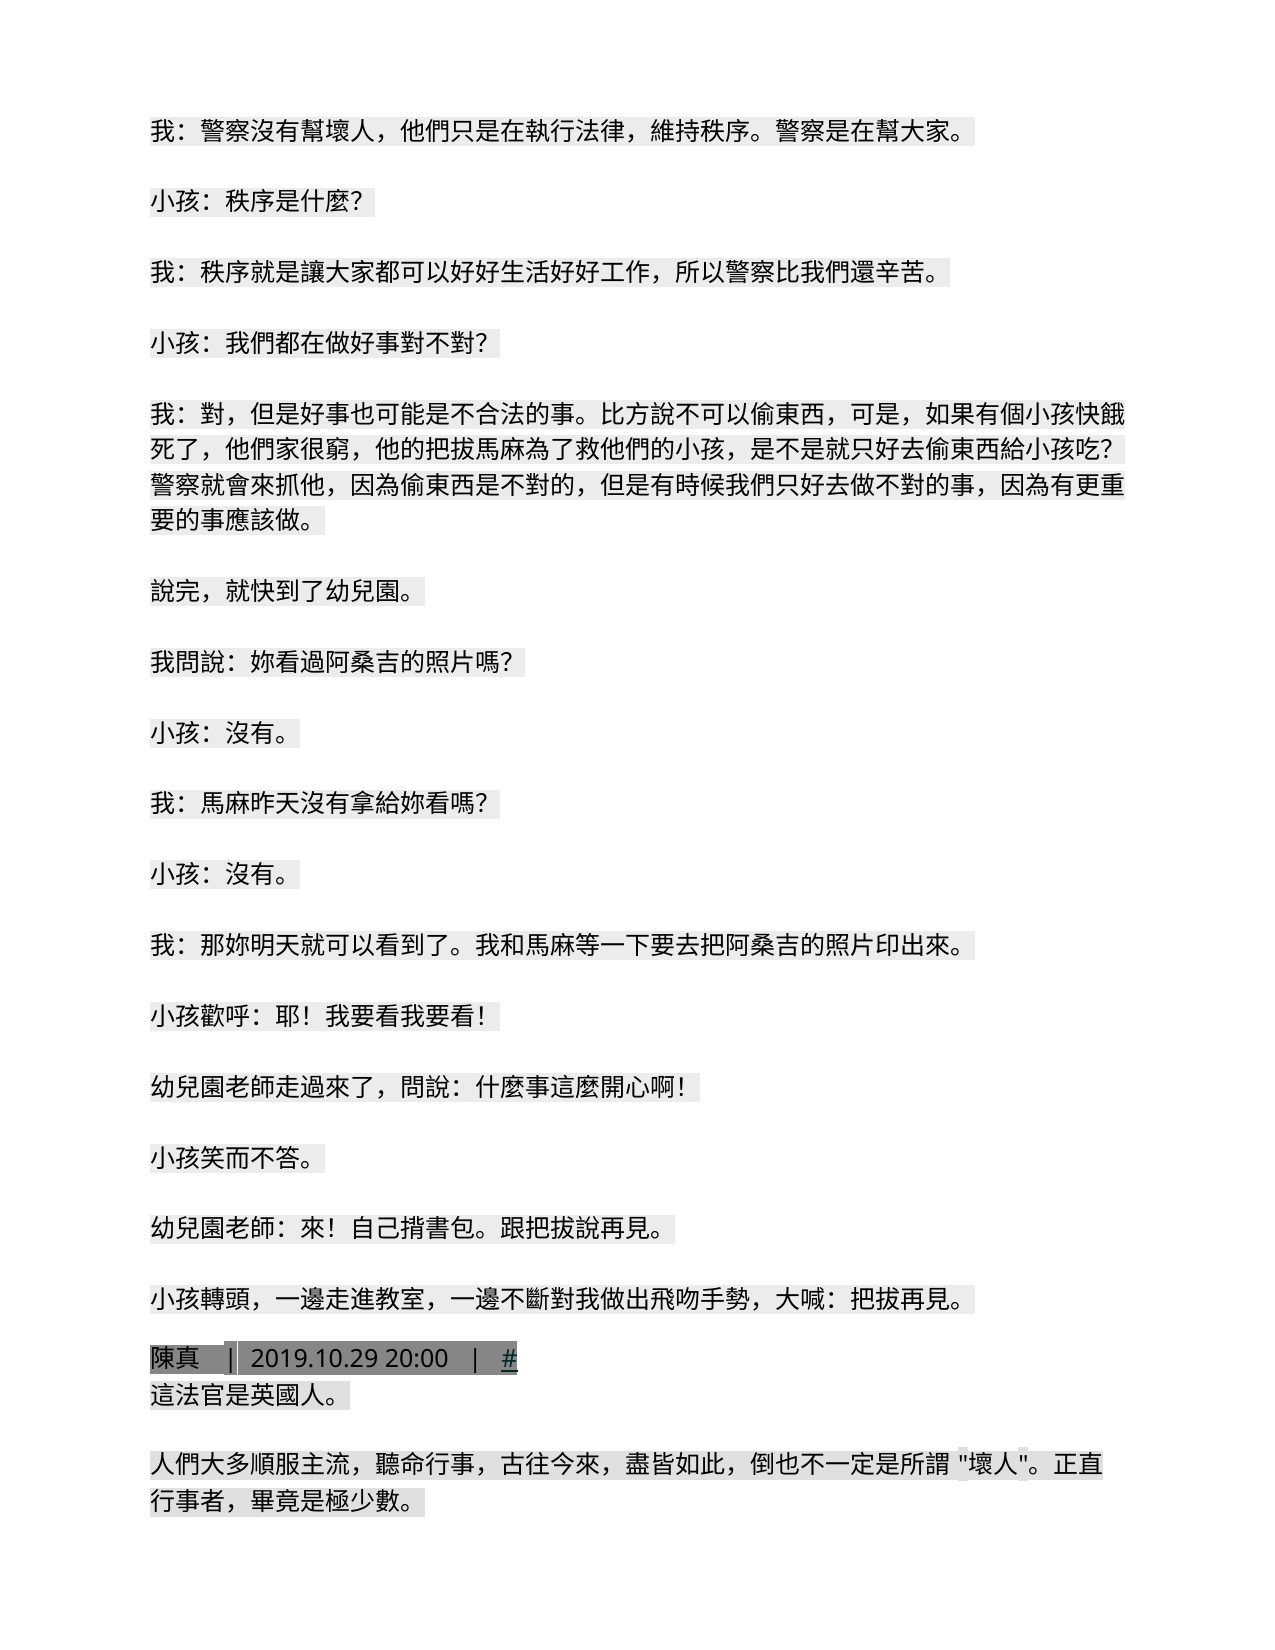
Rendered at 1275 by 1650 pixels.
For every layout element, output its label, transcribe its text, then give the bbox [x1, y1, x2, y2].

text 我：警察沒有幫壞人，他們只是在執行法律，維持秩序。警察是在幫大家。 小孩：秩序是什麼？ 我：秩序就是讓大家都可以好好生活好好工作，所以警察比我們還辛苦。 小孩：我們都在做好事對不對？ 我：對，但是好事也可能是不合法的事。比方說不可以偷東西，可是，如果有個小孩快餓死了，他們家很窮，他的把拔馬麻為了救他們的小孩，是不是就只好去偷東西給小孩吃？警察就會來抓他，因為偷東西是不對的，但是有時候我們只好去做不對的事，因為有更重要的事應該做。 說完，就快到了幼兒園。 我問說：妳看過阿桑吉的照片嗎？ 小孩：沒有。 我：馬麻昨天沒有拿給妳看嗎？ 小孩：沒有。 我：那妳明天就可以看到了。我和馬麻等一下要去把阿桑吉的照片印出來。 小孩歡呼：耶！我要看我要看！ 幼兒園老師走過來了，問說：什麼事這麼開心啊！ 小孩笑而不答。 幼兒園老師：來！自己揹書包。跟把拔說再見。 小孩轉頭，一邊走進教室，一邊不斷對我做出飛吻手勢，大喊：把拔再見。 [150, 75, 1125, 1314]
text 這法官是英國人。 人們大多順服主流，聽命行事，古往今來，盡皆如此，倒也不一定是所謂 "壞人"。正直行事者，畢竟是極少數。 [150, 1375, 1125, 1517]
text 陳真 | 2019.10.29 20:00 | # [150, 1339, 1125, 1375]
